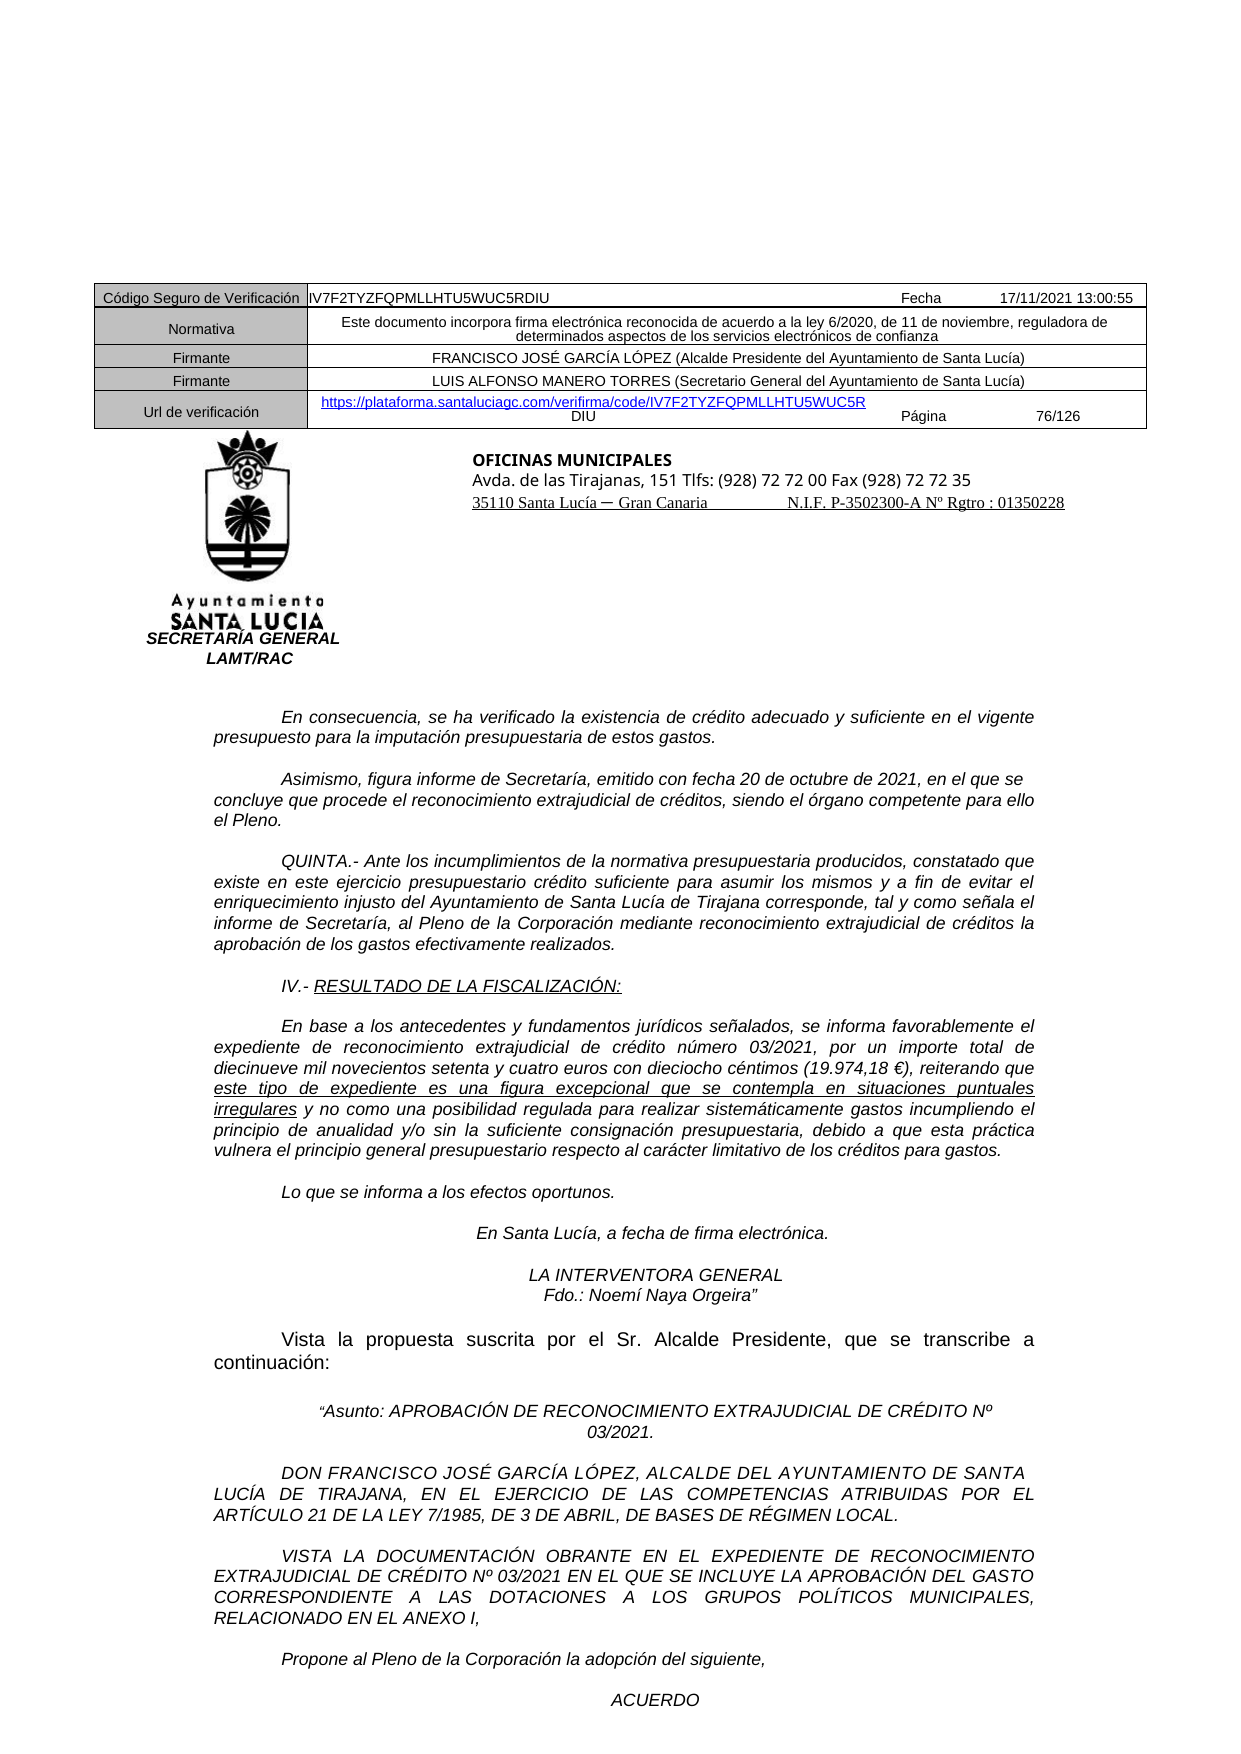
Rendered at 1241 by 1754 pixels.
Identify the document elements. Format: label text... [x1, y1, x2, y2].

text “Asunto: APROBACIÓN DE RECONOCIMIENTO EXTRAJUDICIAL DE CRÉDITO Nº [318, 1401, 1148, 1421]
text VISTA LA DOCUMENTACIÓN OBRANTE EN EL EXPEDIENTE DE RECONOCIMIENTO EXTRAJUDICIAL DE CRÉDITO Nº 03/2021 EN EL QUE SE INCLUYE LA APROBACIÓN DEL GASTO CORRESPONDIENTE A LAS DOTACIONES A LOS GRUPOS POLÍTICOS MUNICIPALES, RELACIONADO EN EL ANEXO I, [213, 1546, 1035, 1628]
table_header OFICINAS MUNICIPALES Avda. de las Tirajanas, 151 Tlfs: (928) 72 72 00 Fax (928) 72 72 35 35110 Santa Lucía – Gran Canaria N.I.F. P-3502300-A Nº Rgtro : 01350228 [345, 429, 1148, 629]
text irregulares y no como una posibilidad regulada para realizar sistemáticamente gastos incumpliendo el principio de anualidad y/o sin la suficiente consignación presupuestaria, debido a que esta práctica vulnera el principio general presupuestario respecto al carácter limitativo de los créditos para gastos. [213, 1097, 1035, 1161]
text Propone al Pleno de la Corporación la adopción del siguiente, [281, 1649, 1148, 1670]
table_cell https://plataforma.santaluciagc.com/verifirma/code/IV7F2TYZFQPMLLHTU5WUC5R DIU Página 76/126 [308, 391, 1146, 428]
text LA INTERVENTORA GENERAL Fdo.: Noemí Naya Orgeira” [528, 1265, 1148, 1306]
table_cell SECRETARÍA GENERAL LAMT/RAC [94, 629, 344, 670]
table_header IV7F2TYZFQPMLLHTU5WUC5RDIU Fecha 17/11/2021 13:00:55 [308, 284, 1146, 306]
text LUCÍA DE TIRAJANA, EN EL EJERCICIO DE LAS COMPETENCIAS ATRIBUIDAS POR EL ARTÍCULO 21 DE LA LEY 7/1985, DE 3 DE ABRIL, DE BASES DE RÉGIMEN LOCAL. [213, 1484, 1035, 1525]
table_cell LUIS ALFONSO MANERO TORRES (Secretario General del Ayuntamiento de Santa Lucía) [308, 368, 1146, 390]
text En consecuencia, se ha verificado la existencia de crédito adecuado y suficiente en el vigente presupuesto para la imputación presupuestaria de estos gastos. [213, 707, 1035, 748]
text En base a los antecedentes y fundamentos jurídicos señalados, se informa favorablemente el expediente de reconocimiento extrajudicial de crédito número 03/2021, por un importe total de diecinueve mil novecientos setenta y cuatro euros con dieciocho céntimos (19.974,18 €), reiterando que este tipo de expediente es una figura excepcional que se contempla en situaciones puntuales [213, 1016, 1035, 1096]
text concluye que procede el reconocimiento extrajudicial de créditos, siendo el órgano competente para ello el Pleno. [213, 789, 1035, 831]
text En Santa Lucía, a fecha de firma electrónica. [476, 1223, 1148, 1243]
table_cell [345, 629, 1148, 670]
picture [171, 430, 324, 630]
table_header Código Seguro de Verificación [95, 284, 307, 306]
table_cell Firmante [95, 368, 307, 390]
table_cell Url de verificación [95, 391, 307, 428]
text Vista la propuesta suscrita por el Sr. Alcalde Presidente, que se transcribe a continuación: [213, 1328, 1035, 1374]
table_cell Normativa [95, 308, 307, 344]
text DON FRANCISCO JOSÉ GARCÍA LÓPEZ, ALCALDE DEL AYUNTAMIENTO DE SANTA [281, 1463, 1148, 1484]
table_header [94, 429, 344, 629]
text QUINTA.- Ante los incumplimientos de la normativa presupuestaria producidos, constatado que existe en este ejercicio presupuestario crédito suficiente para asumir los mismos y a fin de evitar el enriquecimiento injusto del Ayuntamiento de Santa Lucía de Tirajana corresponde, tal y como señala el informe de Secretaría, al Pleno de la Corporación mediante reconocimiento extrajudicial de créditos la aprobación de los gastos efectivamente realizados. [213, 851, 1035, 954]
text ACUERDO [611, 1690, 1148, 1711]
table_cell FRANCISCO JOSÉ GARCÍA LÓPEZ (Alcalde Presidente del Ayuntamiento de Santa Lucía) [308, 345, 1146, 367]
table_cell Este documento incorpora firma electrónica reconocida de acuerdo a la ley 6/2020, de 11 de noviembre, reguladora de determinados aspectos de los servicios electrónicos de confianza [308, 308, 1146, 344]
table_cell Firmante [95, 345, 307, 367]
text Asimismo, figura informe de Secretaría, emitido con fecha 20 de octubre de 2021, en el que se [281, 769, 1148, 789]
text IV.- RESULTADO DE LA FISCALIZACIÓN: [281, 975, 1148, 996]
text Lo que se informa a los efectos oportunos. [281, 1182, 1148, 1202]
text 03/2021. [93, 1422, 1148, 1442]
